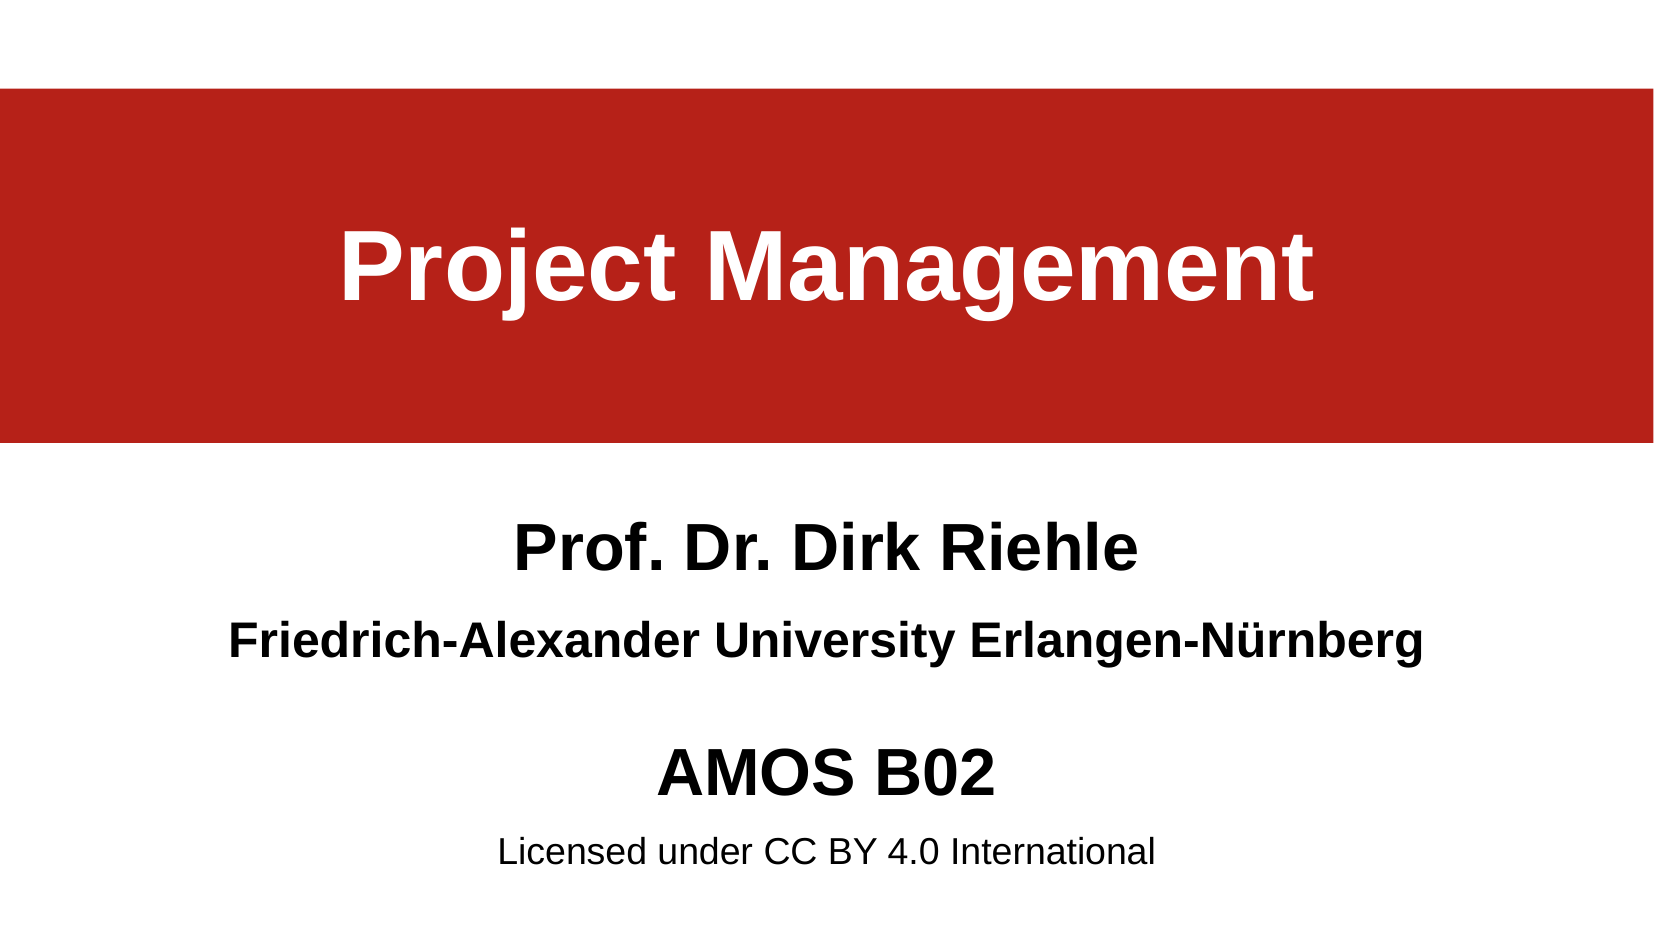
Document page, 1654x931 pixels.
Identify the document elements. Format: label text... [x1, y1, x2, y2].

subtitle Prof. Dr. Dirk Riehle Friedrich-Alexander University Erlangen-Nürnberg AMOS B02 Licensed under CC BY 4.0 International [29, 472, 1625, 886]
title Project Management [0, 88, 1654, 443]
